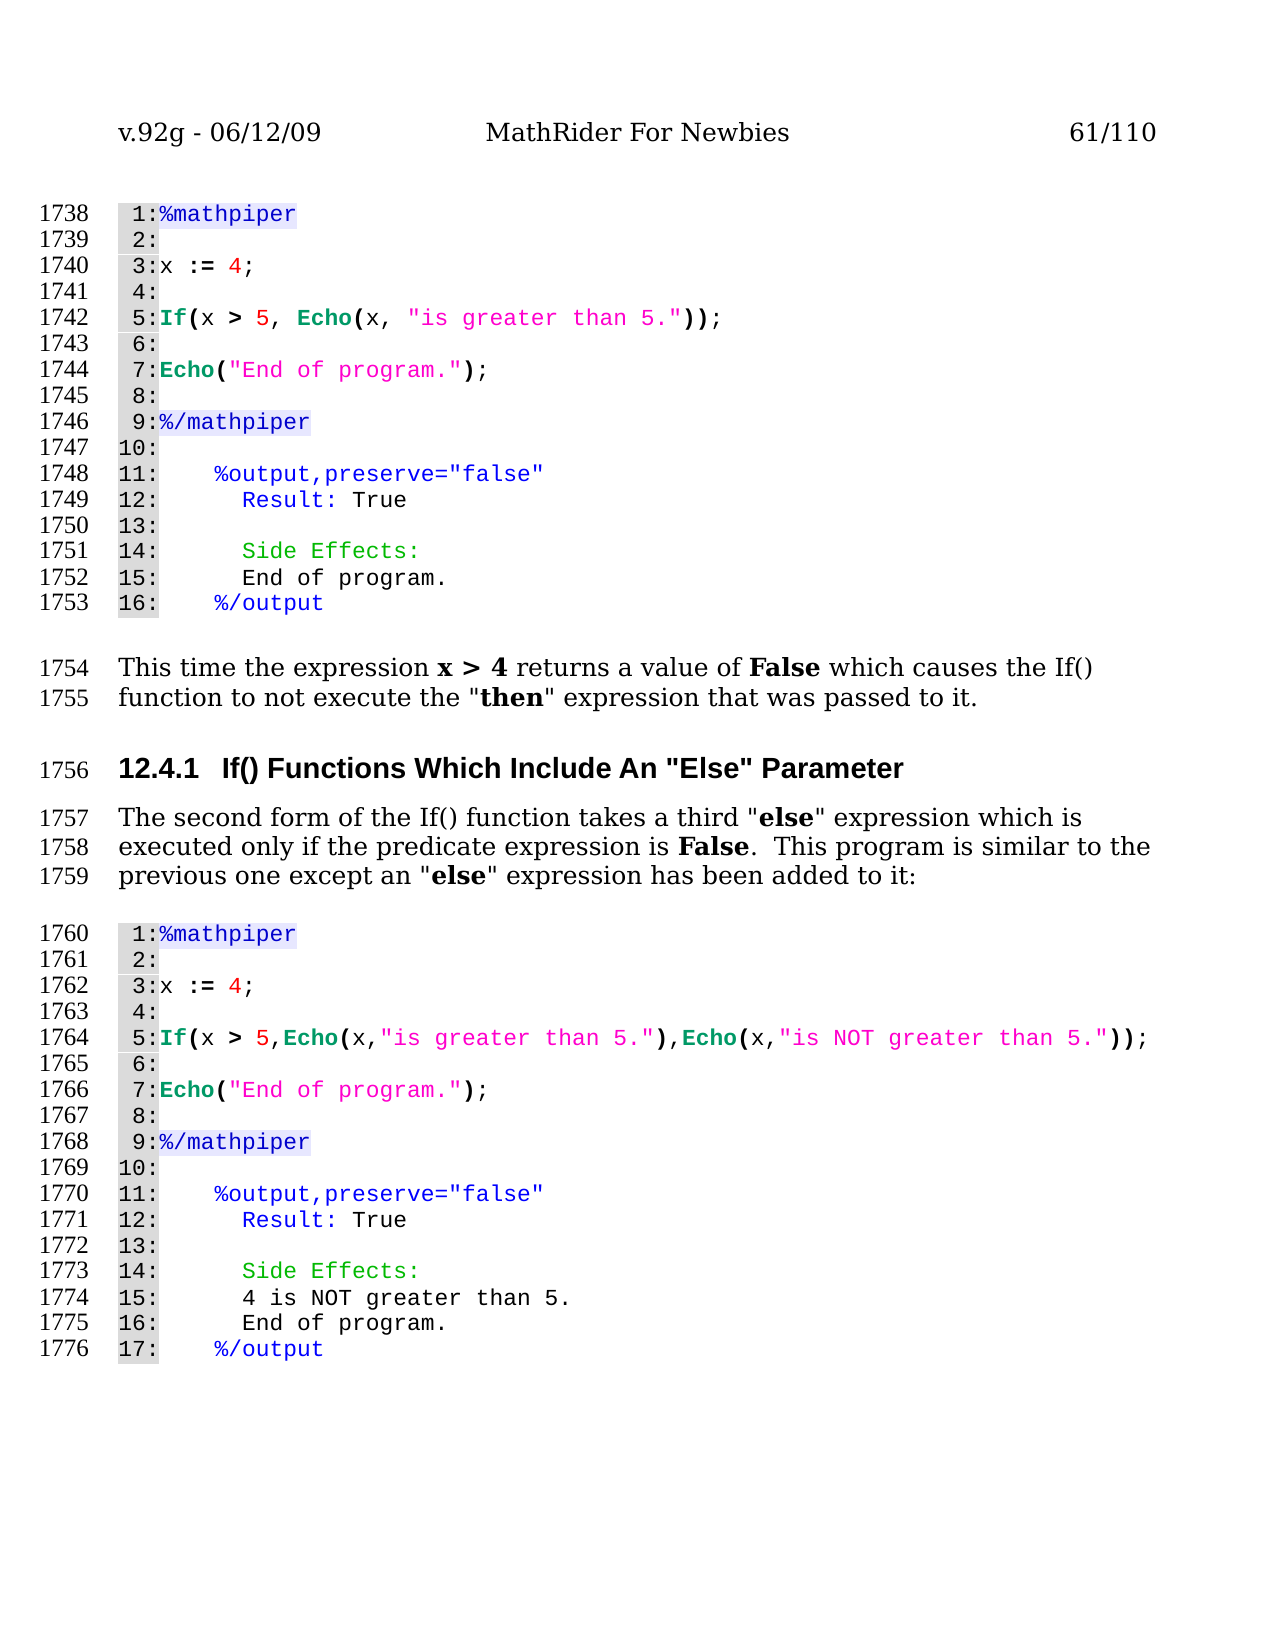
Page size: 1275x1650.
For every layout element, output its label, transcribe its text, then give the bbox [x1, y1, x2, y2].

text 6: [118, 1052, 1157, 1078]
text 9:%/mathpiper [118, 410, 1157, 436]
text 13: [118, 1234, 1157, 1260]
text 11: %output,preserve="false" [118, 462, 1157, 488]
text 9:%/mathpiper [118, 1130, 1157, 1156]
text 11: %output,preserve="false" [118, 1182, 1157, 1208]
text 7:Echo("End of program."); [118, 358, 1157, 384]
text 10: [118, 1156, 1157, 1182]
text 14: Side Effects: [118, 1260, 1157, 1286]
text 12: Result: True [118, 1208, 1157, 1234]
subtitle If() Functions Which Include An "Else" Parameter [118, 751, 1157, 784]
text 14: Side Effects: [118, 540, 1157, 566]
text 15: 4 is NOT greater than 5. [118, 1286, 1157, 1312]
text 17: %/output [118, 1338, 1157, 1364]
text 5:If(x > 5, Echo(x, "is greater than 5.")); [118, 306, 1157, 332]
text 8: [118, 384, 1157, 410]
text 13: [118, 514, 1157, 540]
text 3:x := 4; [118, 974, 1157, 1001]
text 15: End of program. [118, 566, 1157, 592]
text 10: [118, 436, 1157, 462]
text 6: [118, 332, 1157, 358]
text This time the expression x > 4 returns a value of False which causes the If() function to not execute the "then" expression that was passed to it. [118, 653, 1157, 712]
text The second form of the If() function takes a third "else" expression which is executed only if the predicate expression is False. This program is similar to the previous one except an "else" expression has been added to it: [118, 803, 1157, 891]
text 1:%mathpiper [118, 923, 1157, 949]
text 1:%mathpiper [118, 203, 1157, 229]
text 16: %/output [118, 592, 1157, 618]
text 7:Echo("End of program."); [118, 1078, 1157, 1104]
text 3:x := 4; [118, 254, 1157, 281]
text 16: End of program. [118, 1312, 1157, 1338]
text 2: [118, 229, 1157, 254]
text 12: Result: True [118, 488, 1157, 514]
text 8: [118, 1104, 1157, 1130]
text 4: [118, 1001, 1157, 1026]
text 2: [118, 949, 1157, 974]
text 5:If(x > 5,Echo(x,"is greater than 5."),Echo(x,"is NOT greater than 5.")); [118, 1026, 1157, 1052]
text 4: [118, 281, 1157, 306]
